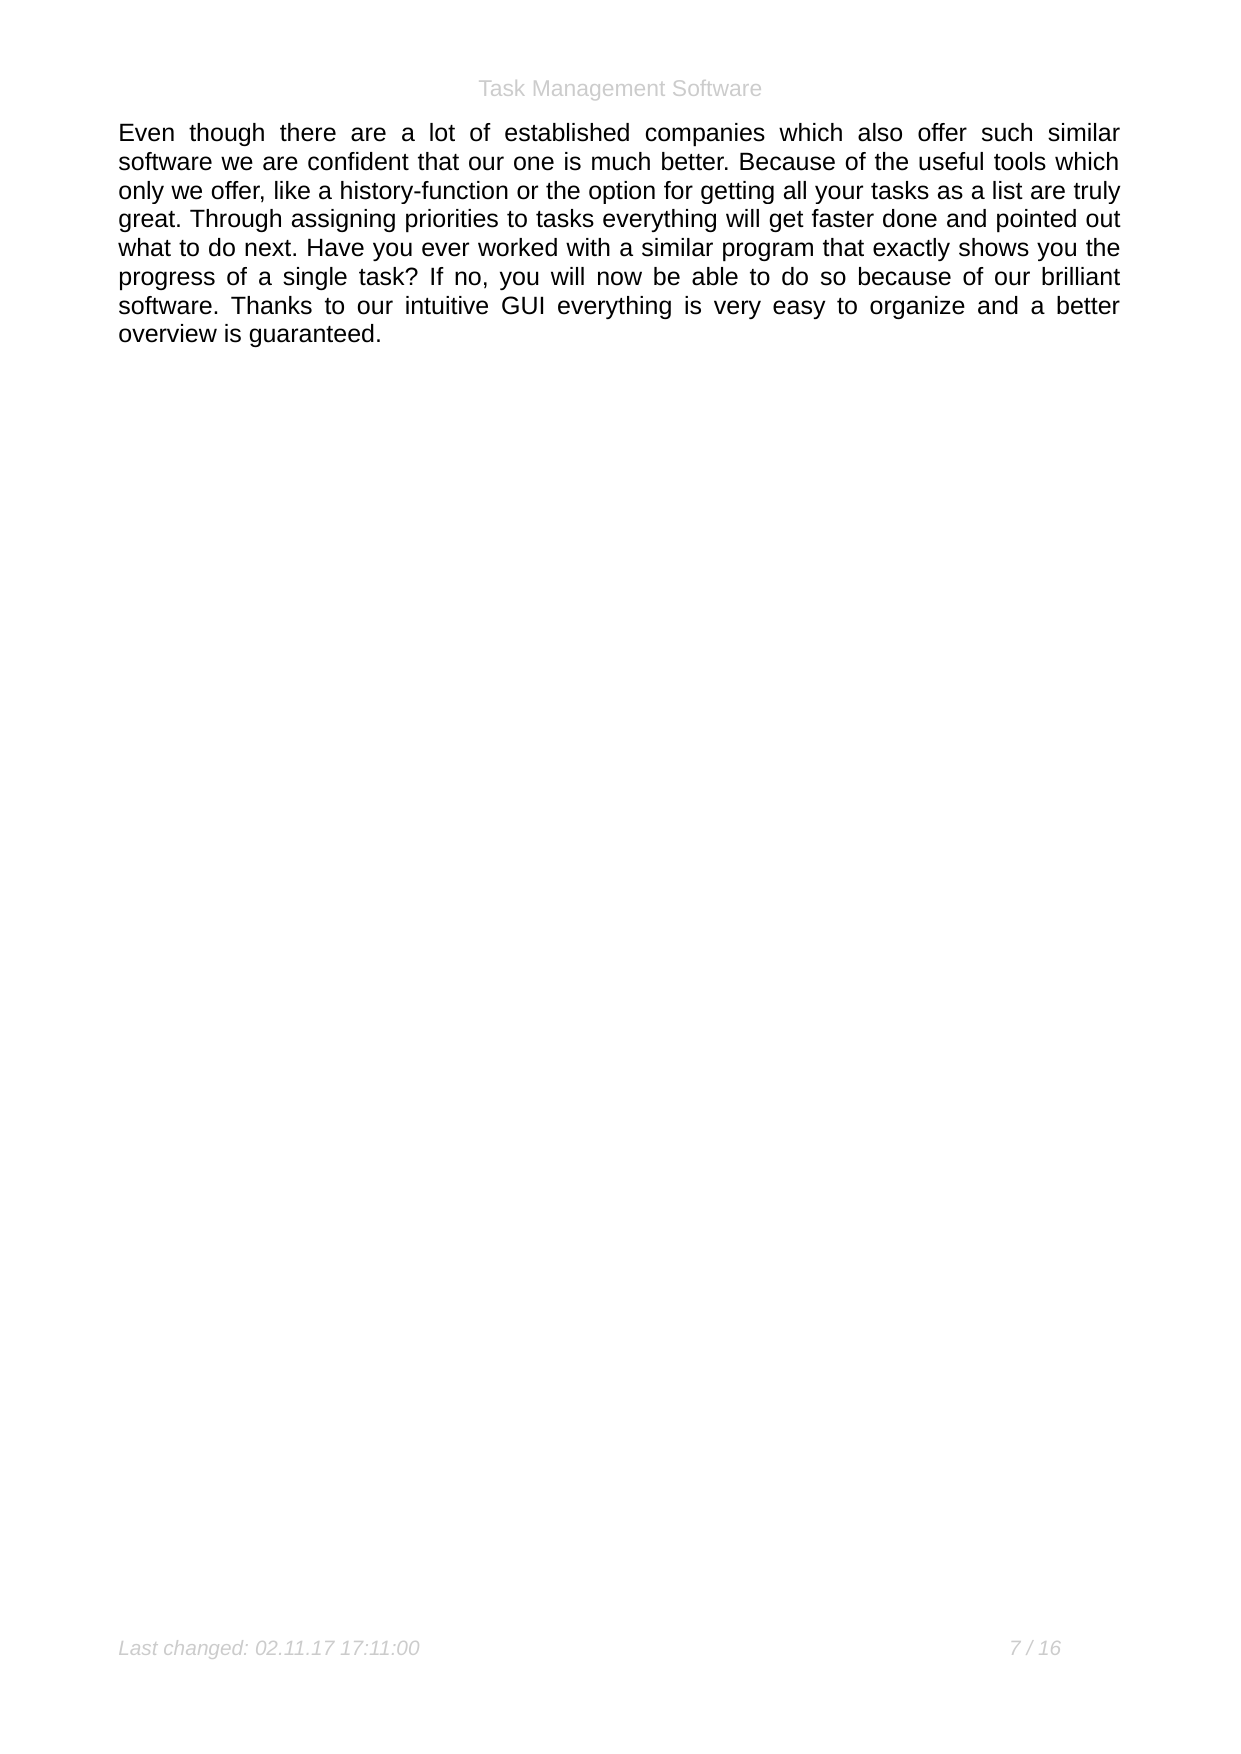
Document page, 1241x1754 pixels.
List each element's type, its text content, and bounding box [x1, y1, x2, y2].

text Even though there are a lot of established companies which also offer such similar software we are confident that our one is much better. Because of the useful tools which only we offer, like a history-function or the option for getting all your tasks as a list are truly great. Through assigning priorities to tasks everything will get faster done and pointed out what to do next. Have you ever worked with a similar program that exactly shows you the progress of a single task? If no, you will now be able to do so because of our brilliant software. Thanks to our intuitive GUI everything is very easy to organize and a better overview is guaranteed. [118, 118, 1122, 348]
